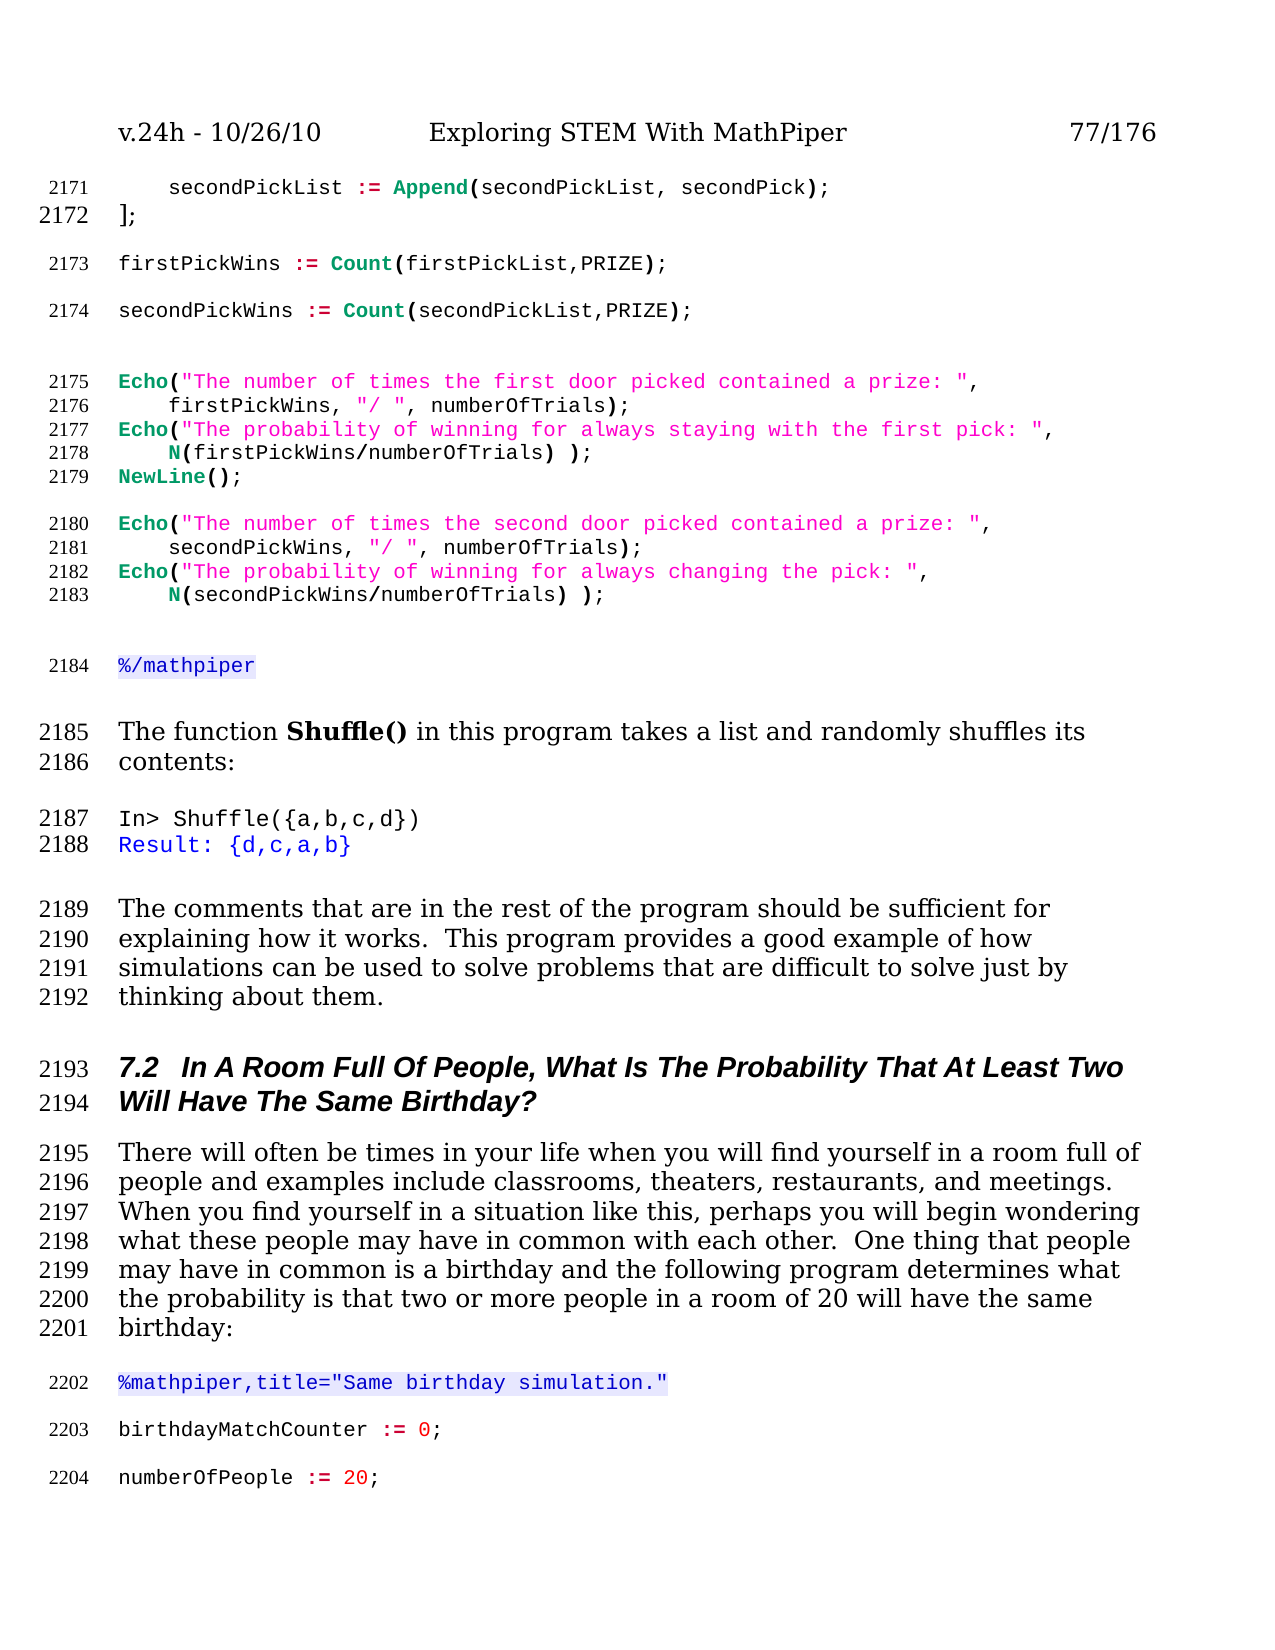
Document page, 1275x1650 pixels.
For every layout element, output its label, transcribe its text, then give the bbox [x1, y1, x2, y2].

text birthdayMatchCounter := 0; [118, 1419, 1157, 1443]
text Echo("The probability of winning for always staying with the first pick: ", [118, 419, 1157, 442]
text %/mathpiper [118, 655, 1157, 679]
text Echo("The probability of winning for always changing the pick: ", [118, 561, 1157, 584]
text secondPickList := Append(secondPickList, secondPick); [118, 177, 1157, 200]
text firstPickWins, "/ ", numberOfTrials); [118, 395, 1157, 419]
text N(firstPickWins/numberOfTrials) ); [118, 442, 1157, 466]
text The comments that are in the rest of the program should be sufficient for explaining how it works. This program provides a good example of how simulations can be used to solve problems that are difficult to solve just by thinking about them. [118, 894, 1157, 1011]
subtitle In A Room Full Of People, What Is The Probability That At Least Two Will Have The Same Birthday? [118, 1050, 1157, 1117]
text %mathpiper,title="Same birthday simulation." [118, 1372, 1157, 1396]
text Result: {d,c,a,b} [118, 834, 1157, 860]
text Echo("The number of times the first door picked contained a prize: ", [118, 371, 1157, 395]
text NewLine(); [118, 466, 1157, 490]
text Echo("The number of times the second door picked contained a prize: ", [118, 513, 1157, 537]
text ]; [118, 200, 1157, 229]
text The function Shuffle() in this program takes a list and randomly shuffles its contents: [118, 717, 1157, 776]
text secondPickWins := Count(secondPickList,PRIZE); [118, 301, 1157, 324]
text firstPickWins := Count(firstPickList,PRIZE); [118, 253, 1157, 277]
text There will often be times in your life when you will find yourself in a room full of people and examples include classrooms, theaters, restaurants, and meetings. When you find yourself in a situation like this, perhaps you will begin wondering what these people may have in common with each other. One thing that people may have in common is a birthday and the following program determines what the probability is that two or more people in a room of 20 will have the same birthday: [118, 1138, 1157, 1342]
text In> Shuffle({a,b,c,d}) [118, 808, 1157, 834]
text N(secondPickWins/numberOfTrials) ); [118, 584, 1157, 608]
text secondPickWins, "/ ", numberOfTrials); [118, 537, 1157, 561]
text numberOfPeople := 20; [118, 1467, 1157, 1490]
